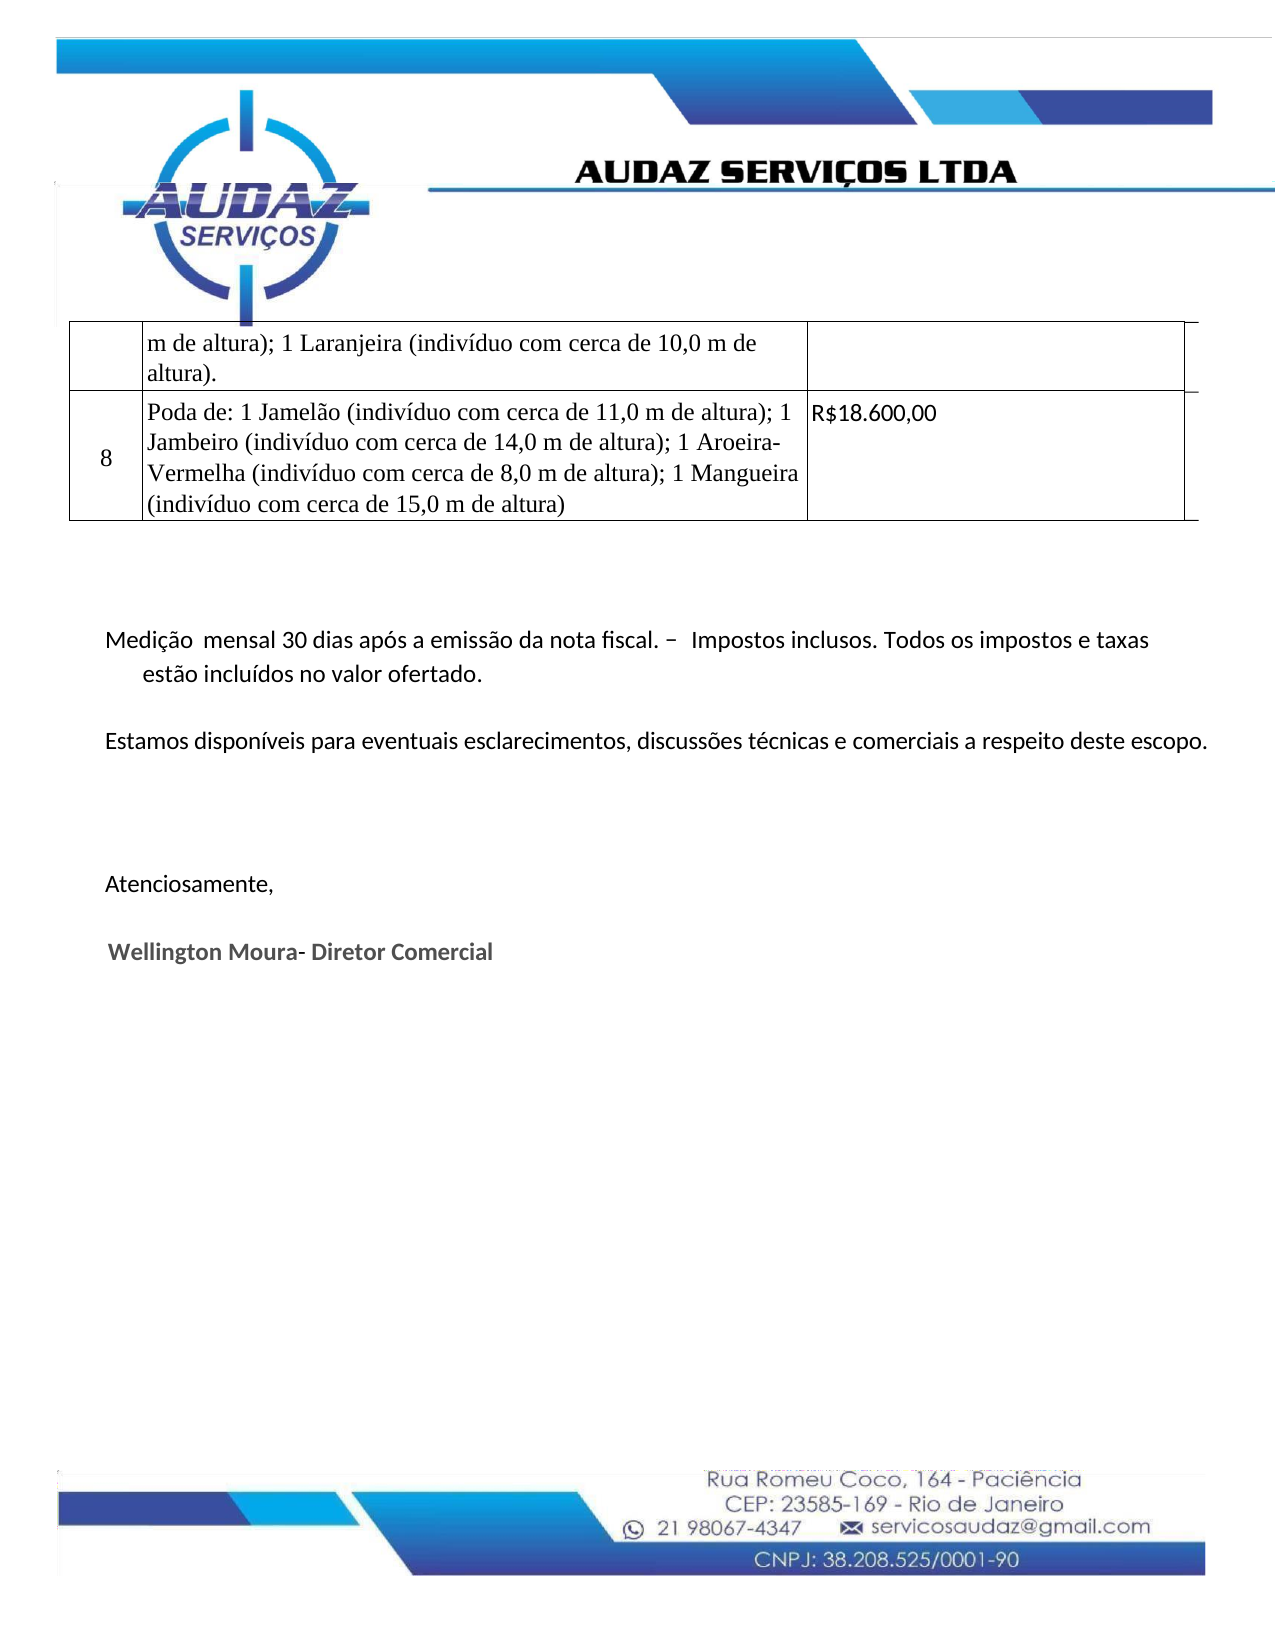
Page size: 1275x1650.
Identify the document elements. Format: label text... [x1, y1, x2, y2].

table_header m de altura); 1 Laranjeira (indivíduo com cerca de 10,0 m de altura). [143, 327, 807, 389]
text Wellington Moura- Diretor Comercial [108, 937, 1246, 967]
table_cell R$18.600,00 [808, 391, 1184, 520]
text Atenciosamente, [105, 868, 1246, 898]
table_cell Poda de: 1 Jamelão (indivíduo com cerca de 11,0 m de altura); 1 Jambeiro (indivíduo com cerca de 14,0 m de altura); 1 Aroeira- Vermelha (indivíduo com cerca de 8,0 m de altura); 1 Mangueira (indivíduo com cerca de 15,0 m de altura) [143, 391, 807, 520]
table_header [808, 327, 1184, 389]
table_header [70, 327, 142, 389]
text Medição mensal 30 dias após a emissão da nota fiscal. − Impostos inclusos. Todos os impostos e taxas estão incluídos no valor ofertado. [105, 624, 1195, 688]
text Estamos disponíveis para eventuais esclarecimentos, discussões técnicas e comerciais a respeito deste escopo. [105, 725, 1246, 755]
table_cell 8 [70, 391, 142, 520]
